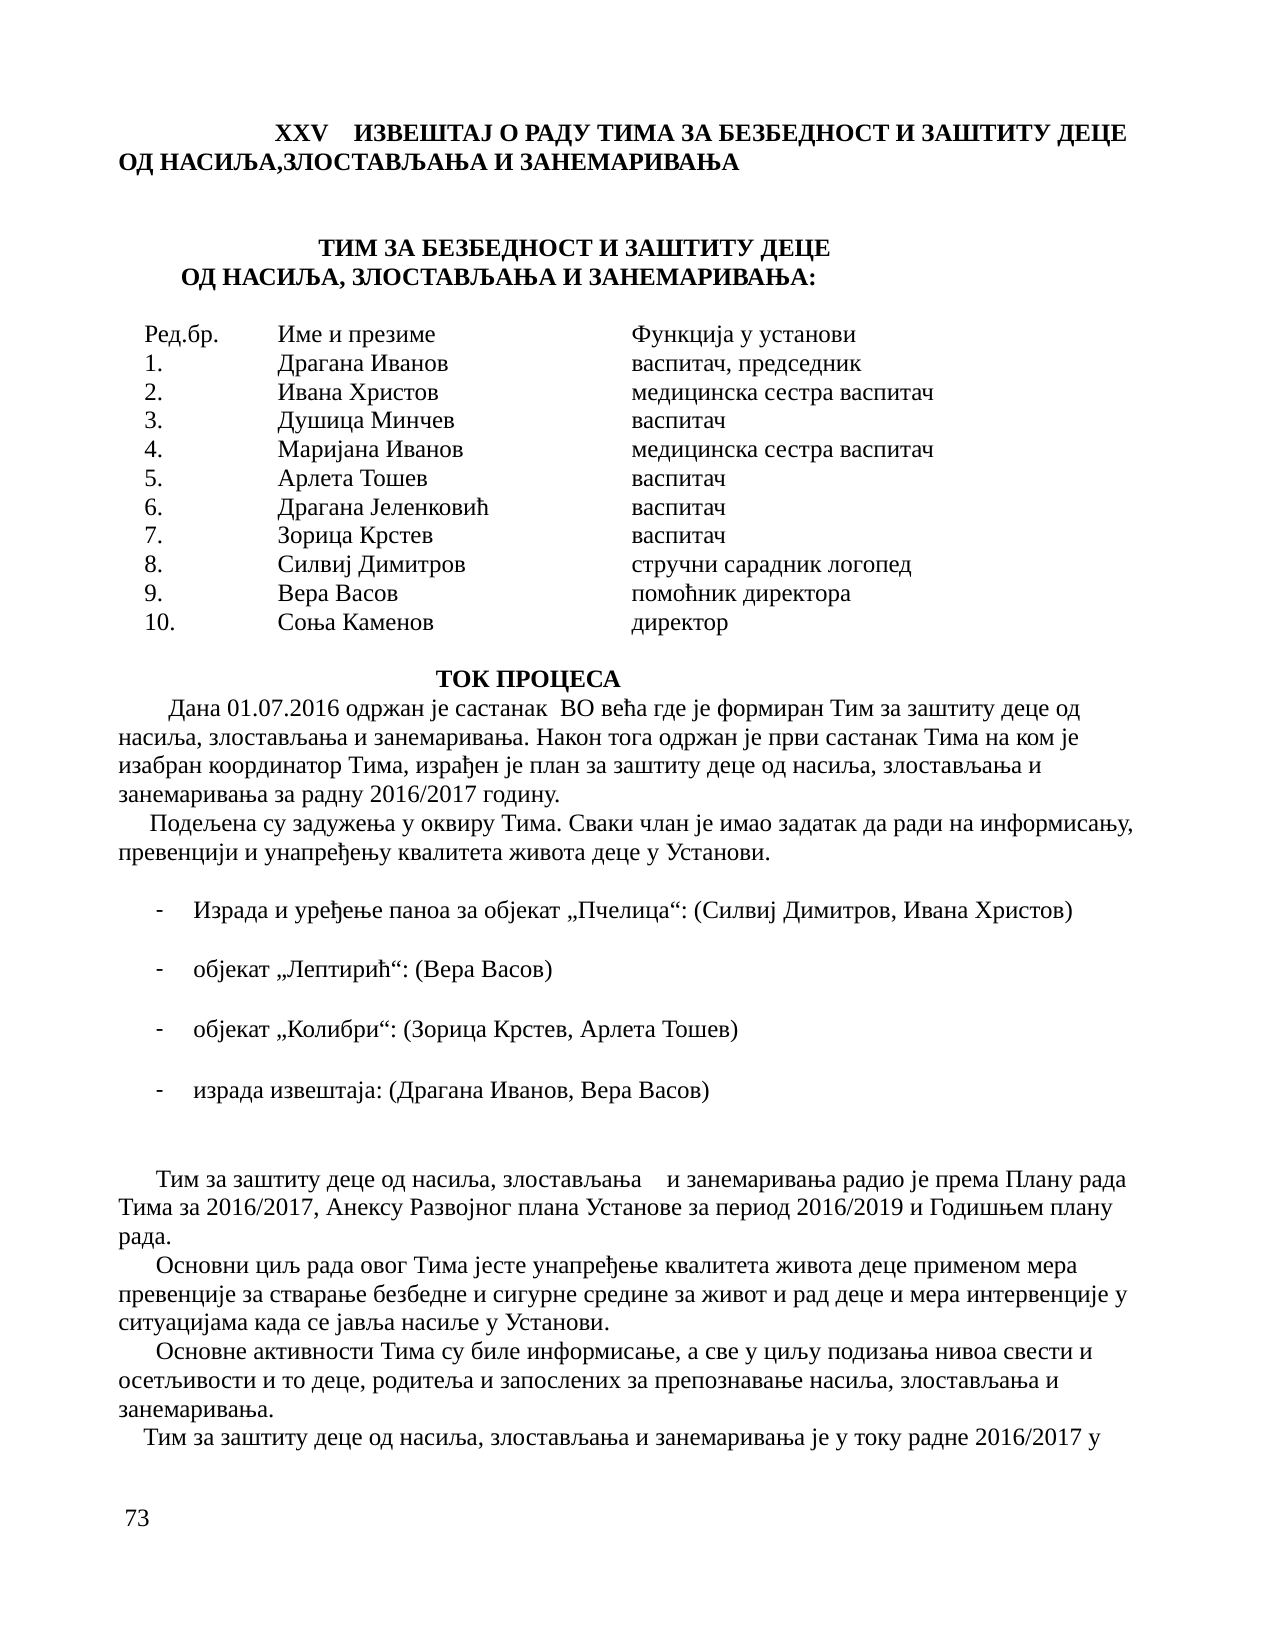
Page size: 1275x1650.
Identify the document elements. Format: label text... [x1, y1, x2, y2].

table_cell Маријана Иванов [266, 434, 620, 463]
text Тим за заштиту деце од насиља, злостављања и занемаривања радио је према Плану рада Тима за 2016/2017, Анексу Развојног плана Установе за период 2016/2019 и Годишњем плану рада. [118, 1164, 1157, 1250]
table_cell васпитач [620, 463, 1048, 492]
table_cell 6. [133, 492, 266, 521]
text Тим за заштиту деце од насиља, злостављања и занемаривања је у току радне 2016/2017 у [118, 1422, 1157, 1451]
table_cell 9. [133, 578, 266, 607]
text Основни циљ рада овог Тима јесте унапређење квалитета живота деце применом мера превенције за стварање безбедне и сигурне средине за живот и рад деце и мера интервенције у ситуацијама када се јавља насиље у Установи. [118, 1250, 1157, 1336]
text Подељена су задужења у оквиру Тима. Сваки члан је имао задатак да ради на информисању, превенцији и унапређењу квалитета живота деце у Установи. [118, 808, 1157, 866]
table_cell 8. [133, 549, 266, 578]
table_cell 7. [133, 521, 266, 549]
list Израда и уређење паноа за објекат „Пчелица“: (Силвиј Димитров, Ивана Христов) [156, 894, 1157, 925]
table_cell Ивана Христов [266, 377, 620, 406]
table_cell Вера Васов [266, 578, 620, 607]
table_header Име и презиме [266, 319, 620, 348]
table_cell Силвиј Димитров [266, 549, 620, 578]
table_cell стручни сарадник логопед [620, 549, 1048, 578]
table_cell помоћник директора [620, 578, 1048, 607]
list објекат „Лептирић“: (Вера Васов) [156, 954, 1157, 984]
table_cell Душица Минчев [266, 406, 620, 434]
text Основне активности Тима су биле информисање, а све у циљу подизања нивоа свести и осетљивости и то деце, родитеља и запослених за препознавање насиља, злостављања и занемаривања. [118, 1336, 1157, 1422]
table_cell 3. [133, 406, 266, 434]
table_cell васпитач [620, 521, 1048, 549]
text ТОК ПРОЦЕСА [118, 664, 1157, 693]
table_cell медицинска сестра васпитач [620, 377, 1048, 406]
table_cell 4. [133, 434, 266, 463]
table_header Ред.бр. [133, 319, 266, 348]
table_cell васпитач, председник [620, 348, 1048, 377]
table_cell Зорица Крстев [266, 521, 620, 549]
text ТИМ ЗА БЕЗБЕДНОСТ И ЗАШТИТУ ДЕЦЕ [118, 233, 1157, 262]
table_cell васпитач [620, 406, 1048, 434]
text ОД НАСИЉА, ЗЛОСТАВЉАЊА И ЗАНЕМАРИВАЊА: [118, 262, 1157, 291]
list објекат „Колибри“: (Зорица Крстев, Арлета Тошев) [156, 1013, 1157, 1043]
table_cell Соња Каменов [266, 607, 620, 636]
text XXV ИЗВЕШТАЈ О РАДУ ТИМА ЗА БЕЗБЕДНОСТ И ЗАШТИТУ ДЕЦЕ ОД НАСИЉА,ЗЛОСТАВЉАЊА И ЗАНЕМАРИВАЊА [118, 118, 1157, 176]
table_cell медицинска сестра васпитач [620, 434, 1048, 463]
table_cell 2. [133, 377, 266, 406]
text Дана 01.07.2016 одржан је састанак ВО већа где је формиран Тим за заштиту деце од насиља, злостављања и занемаривања. Након тога одржан је први састанак Тима на ком је изабран координатор Тима, израђен је план за заштиту деце од насиља, злостављања и занемаривања за радну 2016/2017 годину. [118, 693, 1157, 808]
table_cell директор [620, 607, 1048, 636]
table_cell Драгана Јеленковић [266, 492, 620, 521]
list израда извештаја: (Драгана Иванов, Вера Васов) [156, 1074, 1157, 1104]
table_cell Драгана Иванов [266, 348, 620, 377]
table_cell Арлета Тошев [266, 463, 620, 492]
table_cell 1. [133, 348, 266, 377]
table_cell 10. [133, 607, 266, 636]
table_header Функција у установи [620, 319, 1048, 348]
table_cell васпитач [620, 492, 1048, 521]
table_cell 5. [133, 463, 266, 492]
